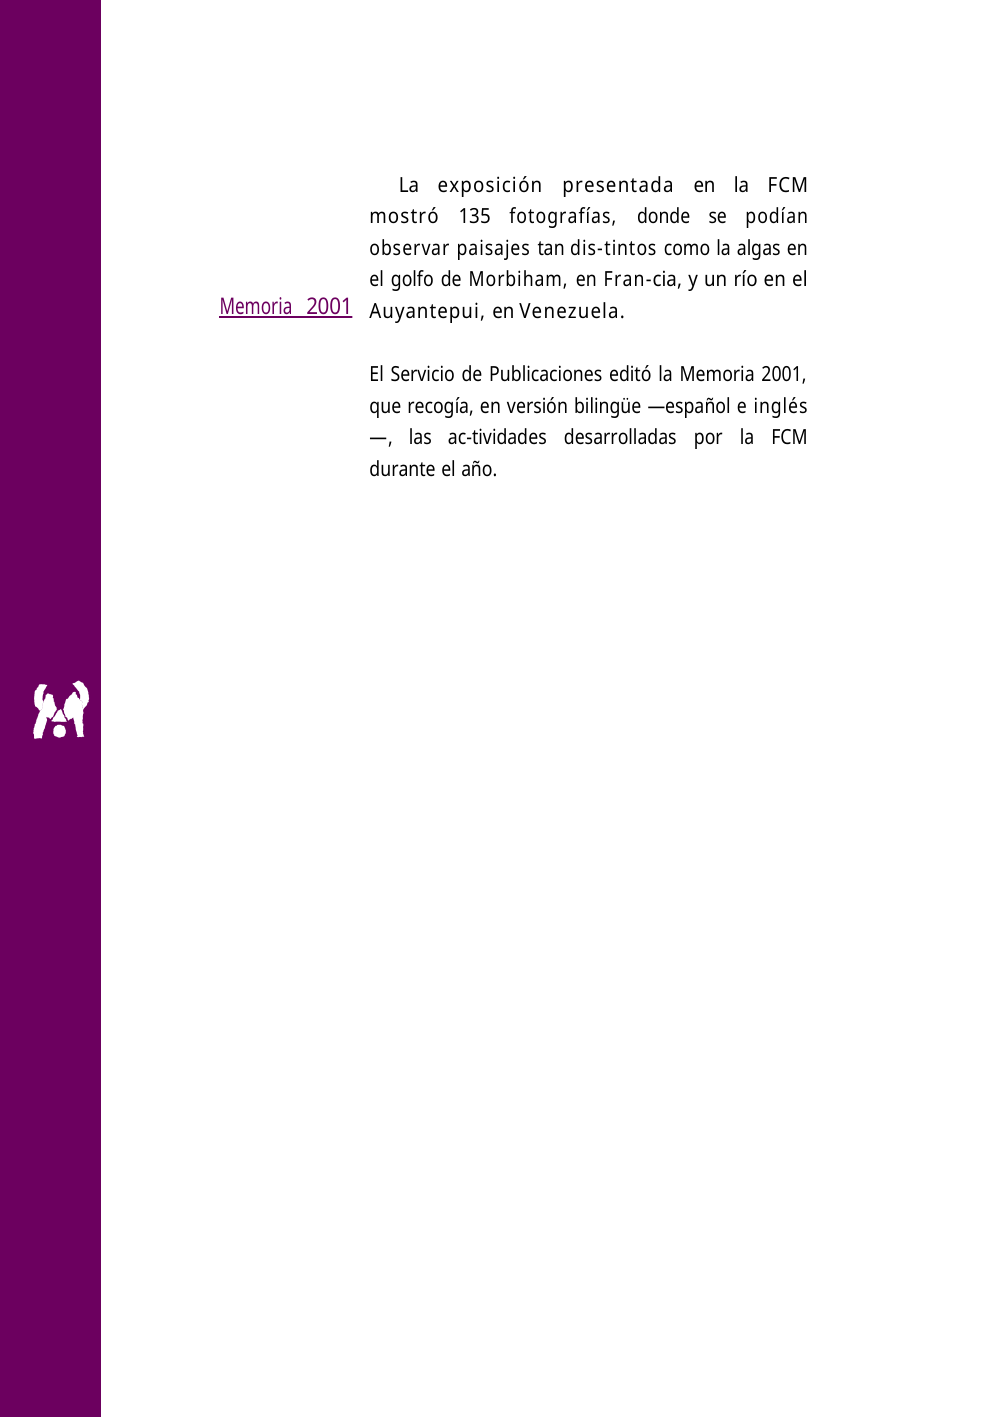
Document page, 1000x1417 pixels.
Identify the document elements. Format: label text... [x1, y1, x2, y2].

text Memoria 2001 [219, 290, 356, 321]
text El Servicio de Publicaciones editó la Memoria 2001, que recogía, en versión bilingüe —español e inglés—, las ac-tividades desarrolladas por la FCM durante el año. [369, 359, 807, 482]
text La exposición presentada en la FCM mostró 135 fotografías, donde se podían observar paisajes tan dis-tintos como la algas en el golfo de Morbiham, en Fran-cia, y un río en el Auyantepui, en Venezuela. [369, 170, 808, 324]
